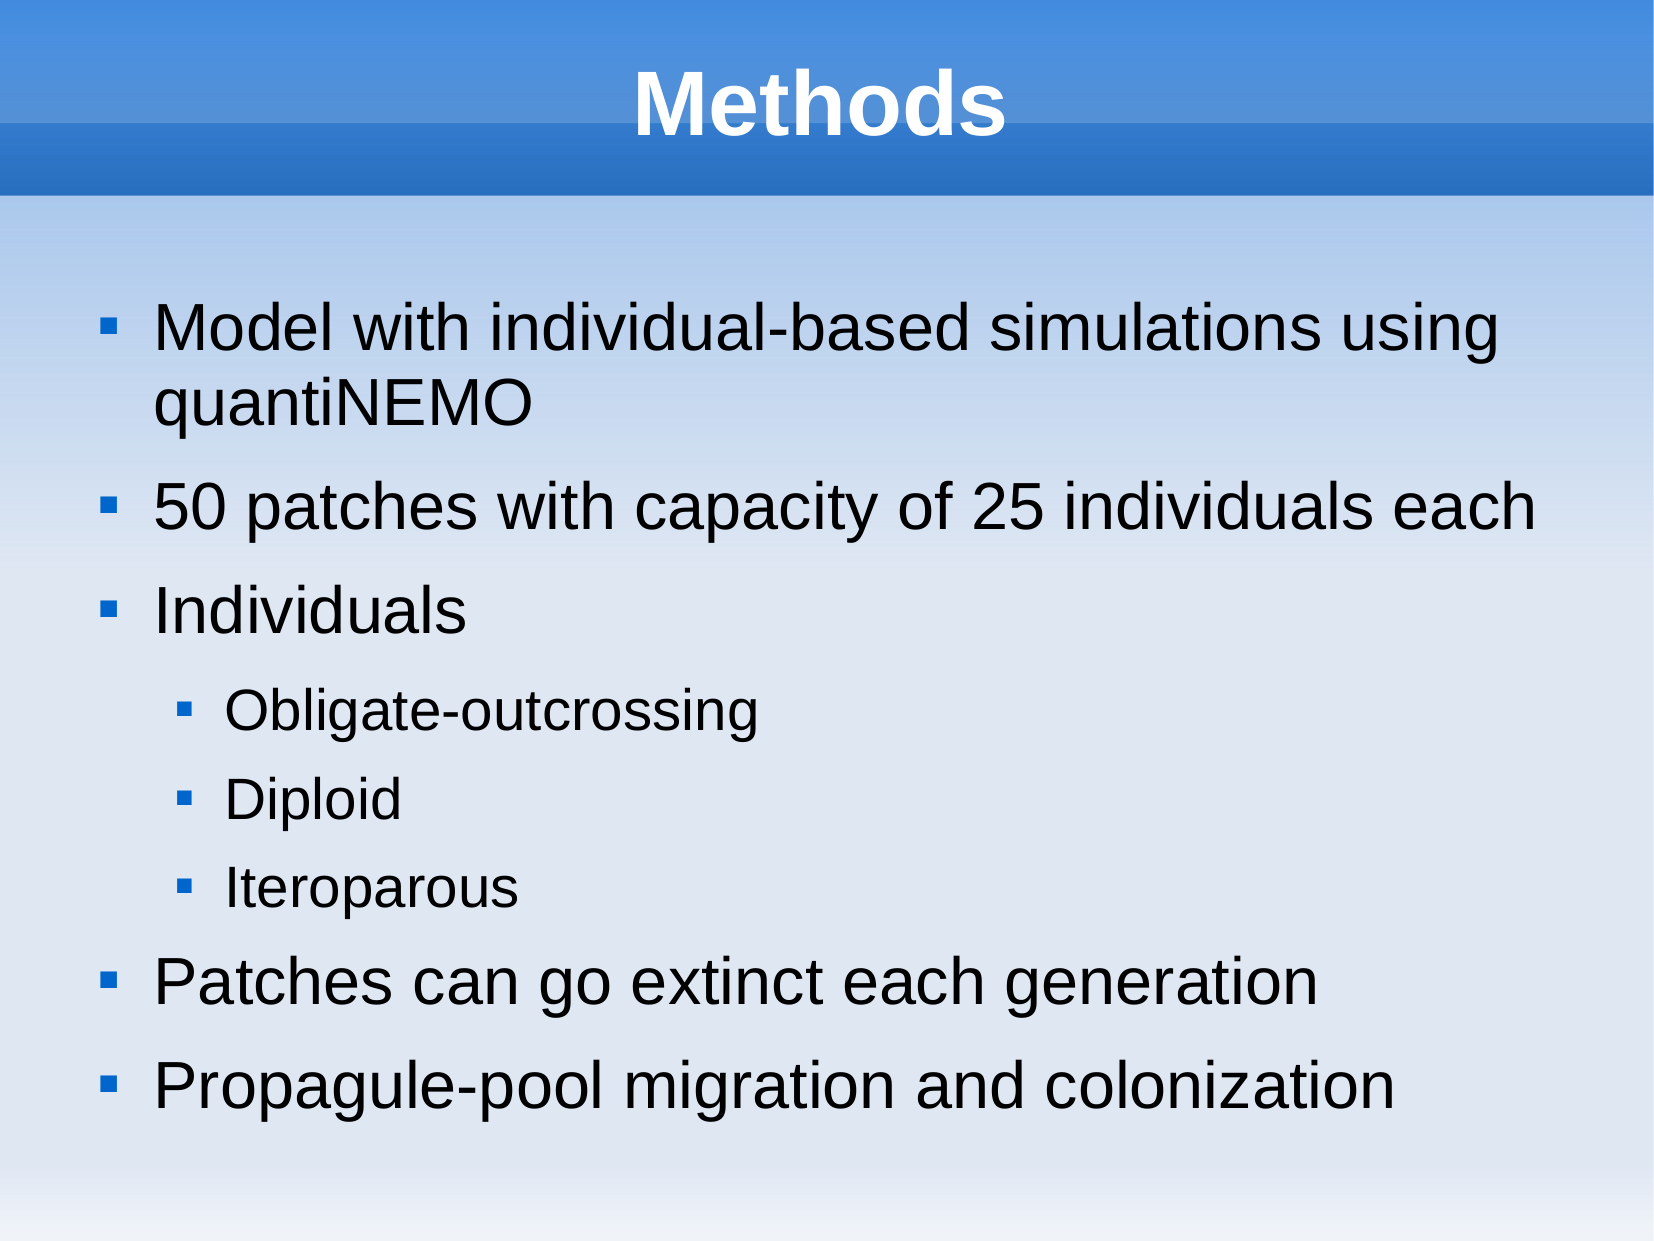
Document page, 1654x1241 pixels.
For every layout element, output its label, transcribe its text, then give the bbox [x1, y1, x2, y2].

picture [0, 0, 1654, 1241]
title Methods [76, 7, 1565, 200]
list Model with individual-based simulations using quantiNEMO 50 patches with capacity of 25 individuals each Individuals Obligate-outcrossing Diploid Iteroparous Patches can go extinct each generation Propagule-pool migration and colonization [82, 290, 1571, 1123]
